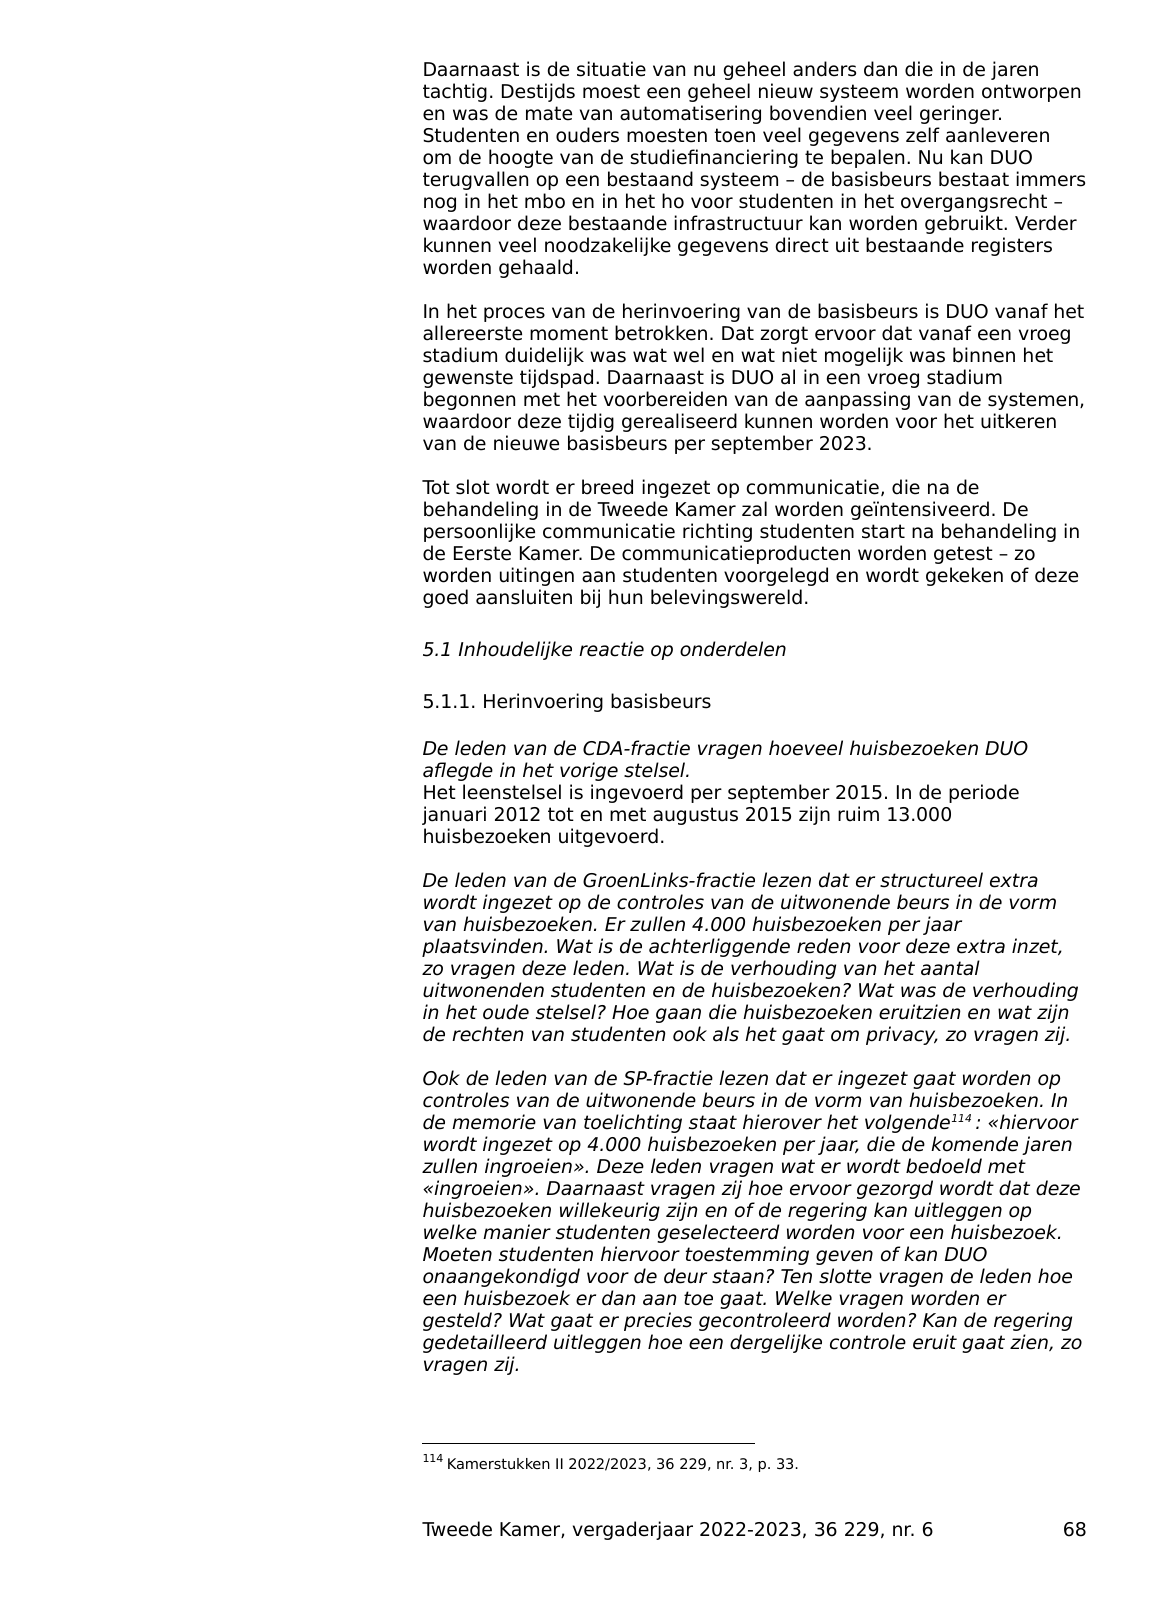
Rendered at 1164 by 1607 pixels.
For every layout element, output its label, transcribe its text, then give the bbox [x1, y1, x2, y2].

text Ook de leden van de SP-fractie lezen dat er ingezet gaat worden op controles van de uitwonende beurs in de vorm van huisbezoeken. In de memorie van toelichting staat hierover het volgende: «hiervoor wordt ingezet op 4.000 huisbezoeken per jaar, die de komende jaren zullen ingroeien». Deze leden vragen wat er wordt bedoeld met «ingroeien». Daarnaast vragen zij hoe ervoor gezorgd wordt dat deze huisbezoeken willekeurig zijn en of de regering kan uitleggen op welke manier studenten geselecteerd worden voor een huisbezoek. Moeten studenten hiervoor toestemming geven of kan DUO onaangekondigd voor de deur staan? Ten slotte vragen de leden hoe een huisbezoek er dan aan toe gaat. Welke vragen worden er gesteld? Wat gaat er precies gecontroleerd worden? Kan de regering gedetailleerd uitleggen hoe een dergelijke controle eruit gaat zien, zo vragen zij. [422, 1068, 1087, 1376]
text Het leenstelsel is ingevoerd per september 2015. In de periode januari 2012 tot en met augustus 2015 zijn ruim 13.000 huisbezoeken uitgevoerd. [422, 782, 1087, 848]
text Kamerstukken II 2022/2023, 36 229, nr. 3, p. 33. [422, 1452, 1087, 1474]
subtitle 5.1 Inhoudelijke reactie op onderdelen [422, 639, 1087, 661]
text Daarnaast is de situatie van nu geheel anders dan die in de jaren tachtig. Destijds moest een geheel nieuw systeem worden ontworpen en was de mate van automatisering bovendien veel geringer. Studenten en ouders moesten toen veel gegevens zelf aanleveren om de hoogte van de studiefinanciering te bepalen. Nu kan DUO terugvallen op een bestaand systeem – de basisbeurs bestaat immers nog in het mbo en in het ho voor studenten in het overgangsrecht – waardoor deze bestaande infrastructuur kan worden gebruikt. Verder kunnen veel noodzakelijke gegevens direct uit bestaande registers worden gehaald. [422, 59, 1087, 279]
text De leden van de GroenLinks-fractie lezen dat er structureel extra wordt ingezet op de controles van de uitwonende beurs in de vorm van huisbezoeken. Er zullen 4.000 huisbezoeken per jaar plaatsvinden. Wat is de achterliggende reden voor deze extra inzet, zo vragen deze leden. Wat is de verhouding van het aantal uitwonenden studenten en de huisbezoeken? Wat was de verhouding in het oude stelsel? Hoe gaan die huisbezoeken eruitzien en wat zijn de rechten van studenten ook als het gaat om privacy, zo vragen zij. [422, 870, 1087, 1046]
subtitle 5.1.1. Herinvoering basisbeurs [422, 691, 1087, 713]
text In het proces van de herinvoering van de basisbeurs is DUO vanaf het allereerste moment betrokken. Dat zorgt ervoor dat vanaf een vroeg stadium duidelijk was wat wel en wat niet mogelijk was binnen het gewenste tijdspad. Daarnaast is DUO al in een vroeg stadium begonnen met het voorbereiden van de aanpassing van de systemen, waardoor deze tijdig gerealiseerd kunnen worden voor het uitkeren van de nieuwe basisbeurs per september 2023. [422, 301, 1087, 455]
text De leden van de CDA-fractie vragen hoeveel huisbezoeken DUO aflegde in het vorige stelsel. [422, 738, 1087, 782]
text Tot slot wordt er breed ingezet op communicatie, die na de behandeling in de Tweede Kamer zal worden geïntensiveerd. De persoonlijke communicatie richting studenten start na behandeling in de Eerste Kamer. De communicatieproducten worden getest – zo worden uitingen aan studenten voorgelegd en wordt gekeken of deze goed aansluiten bij hun belevingswereld. [422, 477, 1087, 609]
